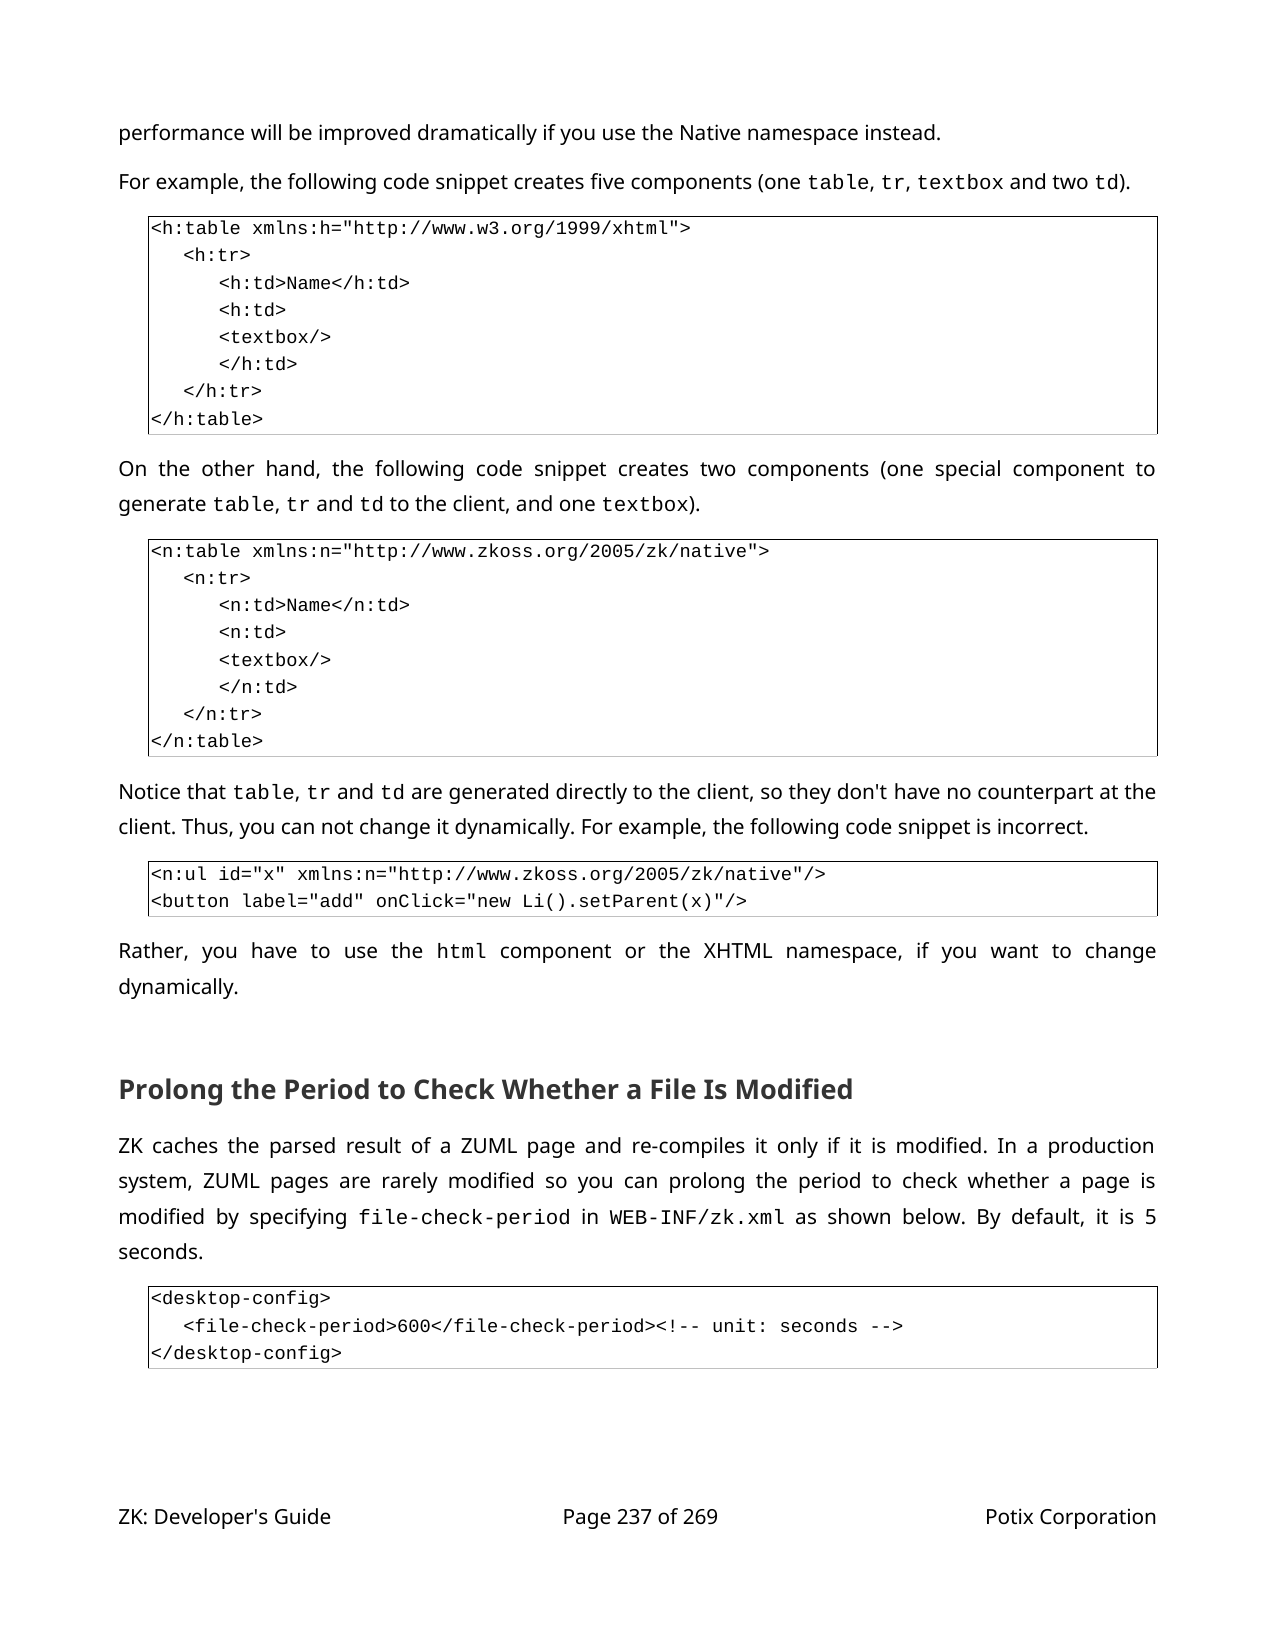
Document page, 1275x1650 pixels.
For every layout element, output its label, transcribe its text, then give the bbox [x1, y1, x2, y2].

text ZK caches the parsed result of a ZUML page and re-compiles it only if it is modified. In a production system, ZUML pages are rarely modified so you can prolong the period to check whether a page is modified by specifying file-check-period in WEB-INF/zk.xml as shown below. By default, it is 5 seconds. [118, 1131, 1157, 1266]
text On the other hand, the following code snippet creates two components (one special component to generate table, tr and td to the client, and one textbox). [118, 454, 1157, 518]
text </h:table> [149, 406, 1157, 434]
text Notice that table, tr and td are generated directly to the client, so they don't have no counterpart at the client. Thus, you can not change it dynamically. For example, the following code snippet is incorrect. [118, 777, 1157, 841]
text <file-check-period>600</file-check-period><!-- unit: seconds --> [149, 1313, 1157, 1338]
text <n:tr> [149, 566, 1157, 590]
text <n:ul id="x" xmlns:n="http://www.zkoss.org/2005/zk/native"/> [149, 862, 1157, 886]
text <desktop-config> [149, 1287, 1157, 1311]
text </n:table> [149, 729, 1157, 756]
text Rather, you have to use the html component or the XHTML namespace, if you want to change dynamically. [118, 936, 1157, 1000]
text <h:tr> [149, 243, 1157, 268]
text </n:td> [149, 675, 1157, 699]
text <textbox/> [149, 647, 1157, 672]
text <n:td>Name</n:td> [149, 593, 1157, 617]
text <n:table xmlns:n="http://www.zkoss.org/2005/zk/native"> [149, 540, 1157, 563]
text </n:tr> [149, 702, 1157, 726]
text <h:table xmlns:h="http://www.w3.org/1999/xhtml"> [149, 217, 1157, 240]
text For example, the following code snippet creates five components (one table, tr, textbox and two td). [118, 167, 1157, 196]
text <textbox/> [149, 325, 1157, 349]
text <h:td>Name</h:td> [149, 271, 1157, 295]
text performance will be improved dramatically if you use the Native namespace instead. [118, 118, 1157, 146]
subtitle Prolong the Period to Check Whether a File Is Modified [118, 1071, 1157, 1108]
text </desktop-config> [149, 1341, 1157, 1368]
text <button label="add" onClick="new Li().setParent(x)"/> [149, 888, 1157, 916]
text </h:td> [149, 352, 1157, 376]
text <n:td> [149, 620, 1157, 644]
text <h:td> [149, 298, 1157, 322]
text </h:tr> [149, 379, 1157, 403]
